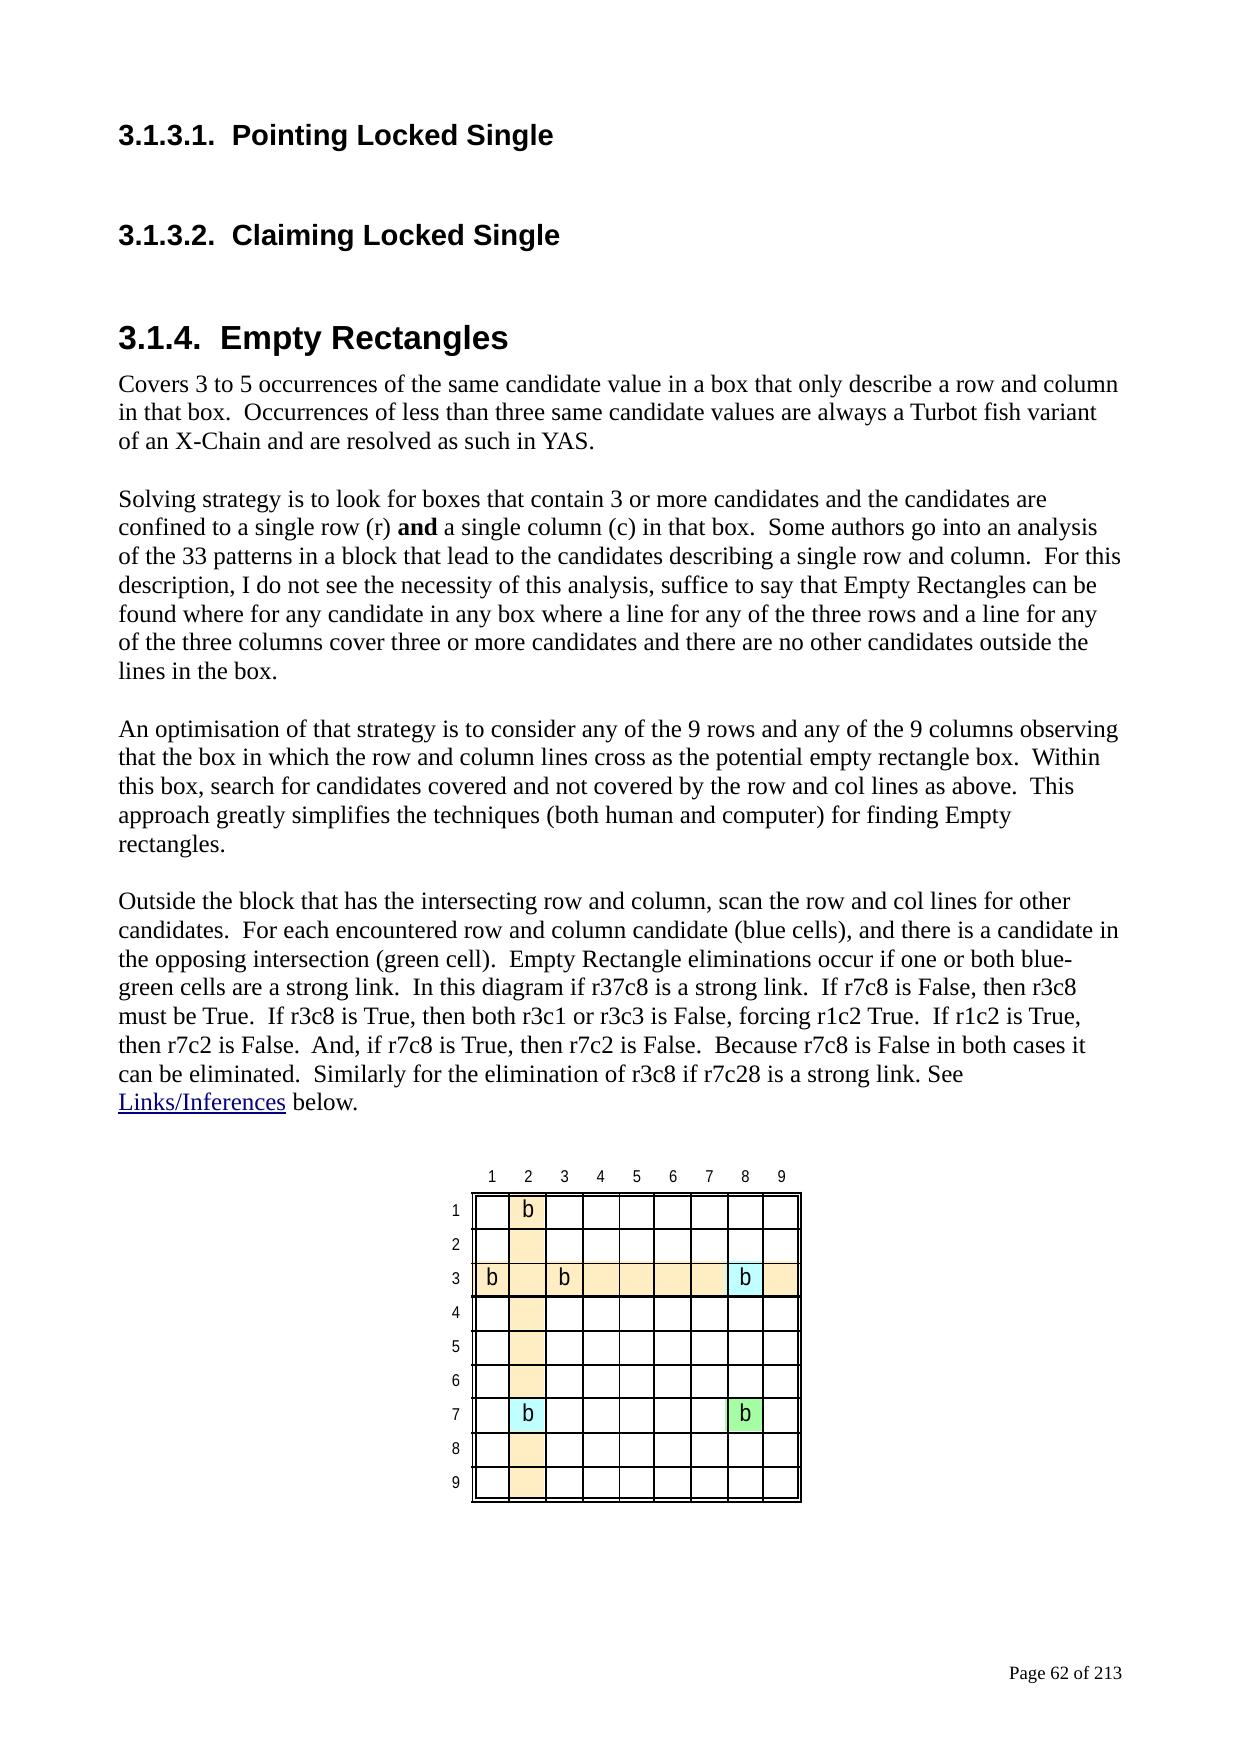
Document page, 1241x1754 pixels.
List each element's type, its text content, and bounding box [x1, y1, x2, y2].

text Covers 3 to 5 occurrences of the same candidate value in a box that only describe a row and column in that box. Occurrences of less than three same candidate values are always a Turbot fish variant of an X-Chain and are resolved as such in YAS. [118, 369, 1122, 455]
text Outside the block that has the intersecting row and column, scan the row and col lines for other candidates. For each encountered row and column candidate (blue cells), and there is a candidate in the opposing intersection (green cell). Empty Rectangle eliminations occur if one or both blue-green cells are a strong link. In this diagram if r37c8 is a strong link. If r7c8 is False, then r3c8 must be True. If r3c8 is True, then both r3c1 or r3c3 is False, forcing r1c2 True. If r1c2 is True, then r7c2 is False. And, if r7c8 is True, then r7c2 is False. Because r7c8 is False in both cases it can be eliminated. Similarly for the elimination of r3c8 if r7c28 is a strong link. See Links/Inferences below. [118, 886, 1122, 1116]
subtitle Pointing Locked Single [118, 118, 1122, 152]
text Solving strategy is to look for boxes that contain 3 or more candidates and the candidates are confined to a single row (r) and a single column (c) in that box. Some authors go into an analysis of the 33 patterns in a block that lead to the candidates describing a single row and column. For this description, I do not see the necessity of this analysis, suffice to say that Empty Rectangles can be found where for any candidate in any box where a line for any of the three rows and a line for any of the three columns cover three or more candidates and there are no other candidates outside the lines in the box. [118, 484, 1122, 685]
subtitle Claiming Locked Single [118, 218, 1122, 251]
text An optimisation of that strategy is to consider any of the 9 rows and any of the 9 columns observing that the box in which the row and column lines cross as the potential empty rectangle box. Within this box, search for candidates covered and not covered by the row and col lines as above. This approach greatly simplifies the techniques (both human and computer) for finding Empty rectangles. [118, 714, 1122, 857]
subtitle Empty Rectangles [118, 318, 1122, 356]
